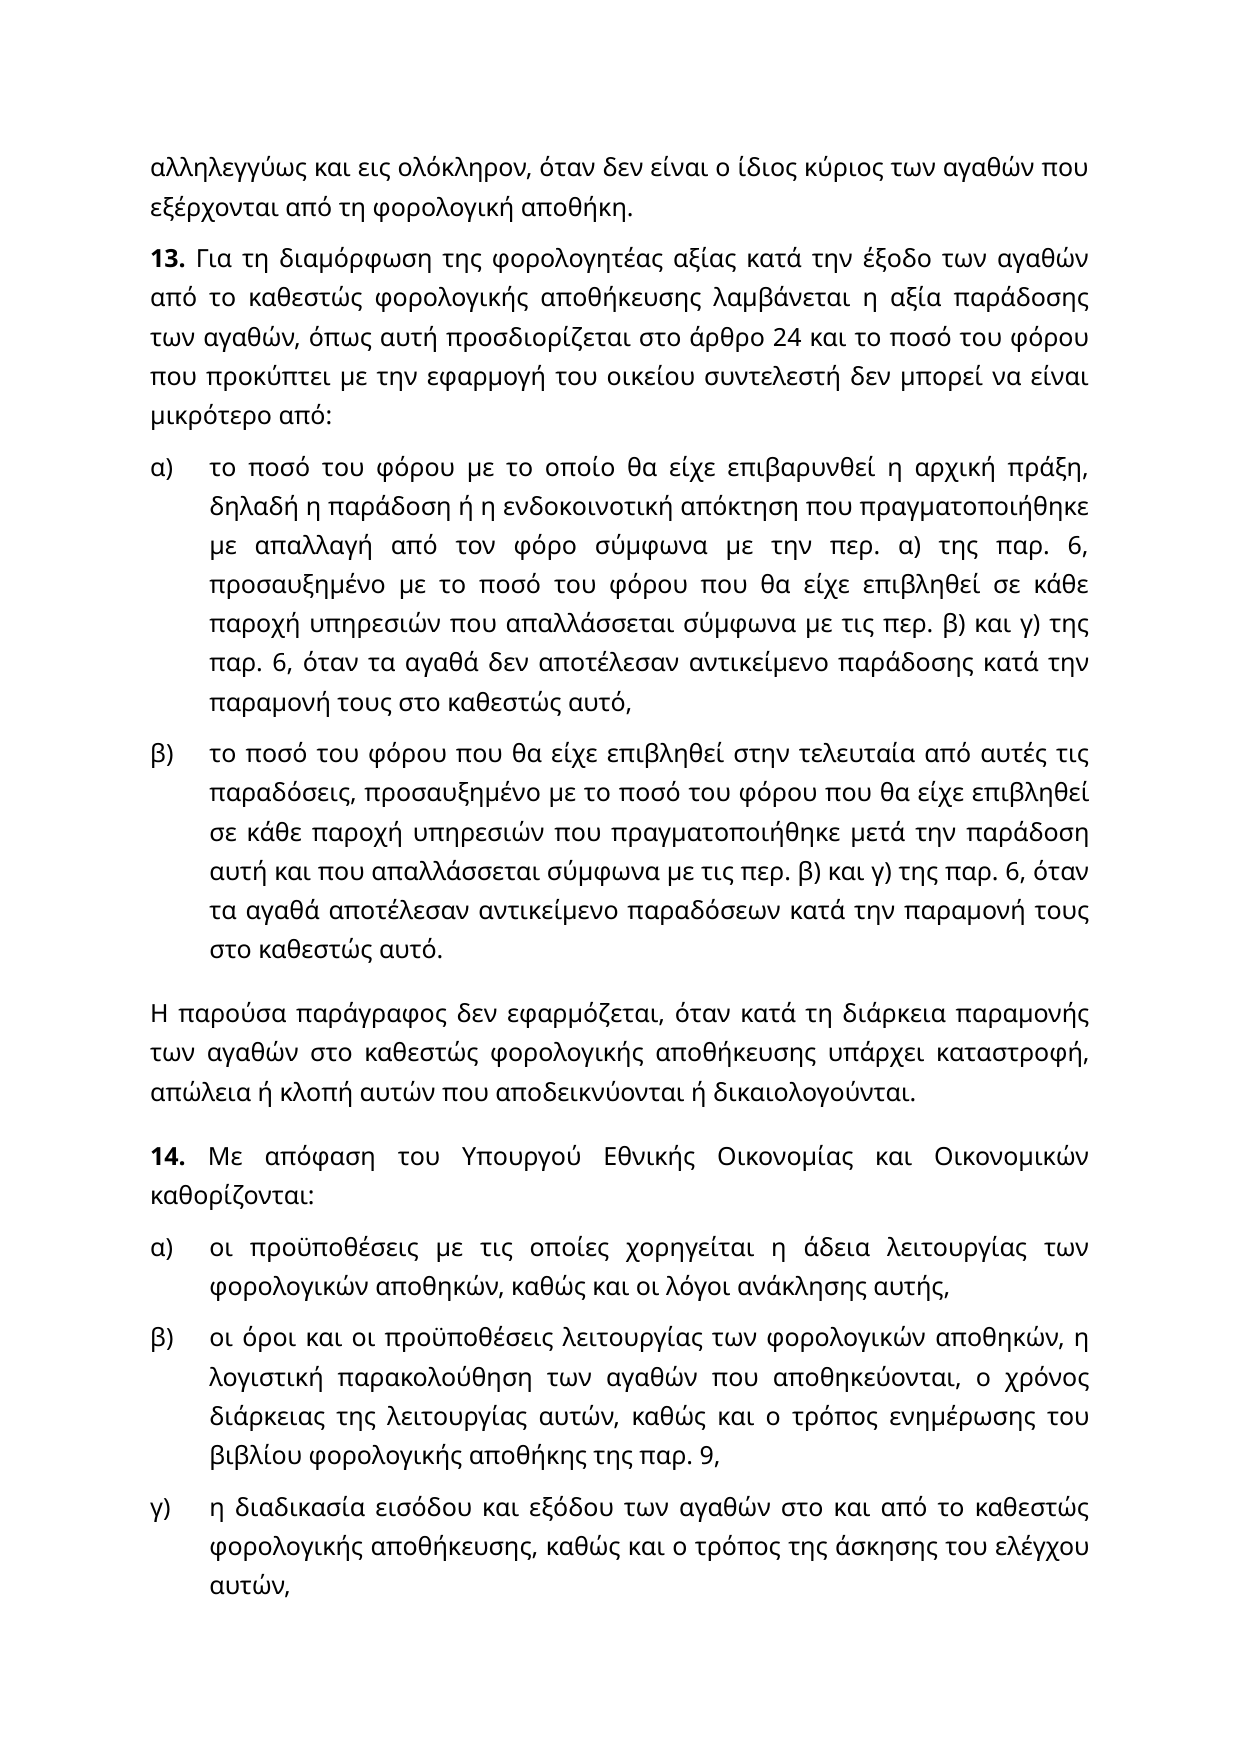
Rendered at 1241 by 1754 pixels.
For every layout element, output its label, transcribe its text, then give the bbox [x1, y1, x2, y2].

text Η παρούσα παράγραφος δεν εφαρμόζεται, όταν κατά τη διάρκεια παραμονής των αγαθών στο καθεστώς φορολογικής αποθήκευσης υπάρχει καταστροφή, απώλεια ή κλοπή αυτών που αποδεικνύονται ή δικαιολογούνται. [150, 996, 1090, 1108]
text 13. Για τη διαμόρφωση της φορολογητέας αξίας κατά την έξοδο των αγαθών από το καθεστώς φορολογικής αποθήκευσης λαμβάνεται η αξία παράδοσης των αγαθών, όπως αυτή προσδιορίζεται στο άρθρο 24 και το ποσό του φόρου που προκύπτει με την εφαρμογή του οικείου συντελεστή δεν μπορεί να είναι μικρότερο από: [150, 241, 1090, 432]
text 14. Με απόφαση του Υπουργού Εθνικής Οικονομίας και Οικονομικών καθορίζονται: [150, 1138, 1090, 1212]
list α) οι προϋποθέσεις με τις οποίες χορηγείται η άδεια λειτουργίας των φορολογικών αποθηκών, καθώς και οι λόγοι ανάκλησης αυτής, [150, 1229, 1090, 1302]
list α) το ποσό του φόρου με το οποίο θα είχε επιβαρυνθεί η αρχική πράξη, δηλαδή η παράδοση ή η ενδοκοινοτική απόκτηση που πραγματοποιήθηκε με απαλλαγή από τον φόρο σύμφωνα με την περ. α) της παρ. 6, προσαυξημένο με το ποσό του φόρου που θα είχε επιβληθεί σε κάθε παροχή υπηρεσιών που απαλλάσσεται σύμφωνα με τις περ. β) και γ) της παρ. 6, όταν τα αγαθά δεν αποτέλεσαν αντικείμενο παράδοσης κατά την παραμονή τους στο καθεστώς αυτό, [150, 449, 1090, 718]
list β) το ποσό του φόρου που θα είχε επιβληθεί στην τελευταία από αυτές τις παραδόσεις, προσαυξημένο με το ποσό του φόρου που θα είχε επιβληθεί σε κάθε παροχή υπηρεσιών που πραγματοποιήθηκε μετά την παράδοση αυτή και που απαλλάσσεται σύμφωνα με τις περ. β) και γ) της παρ. 6, όταν τα αγαθά αποτέλεσαν αντικείμενο παραδόσεων κατά την παραμονή τους στο καθεστώς αυτό. [150, 736, 1090, 966]
list β) οι όροι και οι προϋποθέσεις λειτουργίας των φορολογικών αποθηκών, η λογιστική παρακολούθηση των αγαθών που αποθηκεύονται, ο χρόνος διάρκειας της λειτουργίας αυτών, καθώς και ο τρόπος ενημέρωσης του βιβλίου φορολογικής αποθήκης της παρ. 9, [150, 1320, 1090, 1472]
list γ) η διαδικασία εισόδου και εξόδου των αγαθών στο και από το καθεστώς φορολογικής αποθήκευσης, καθώς και ο τρόπος της άσκησης του ελέγχου αυτών, [150, 1489, 1090, 1602]
text αλληλεγγύως και εις ολόκληρον, όταν δεν είναι ο ίδιος κύριος των αγαθών που εξέρχονται από τη φορολογική αποθήκη. [150, 150, 1090, 223]
